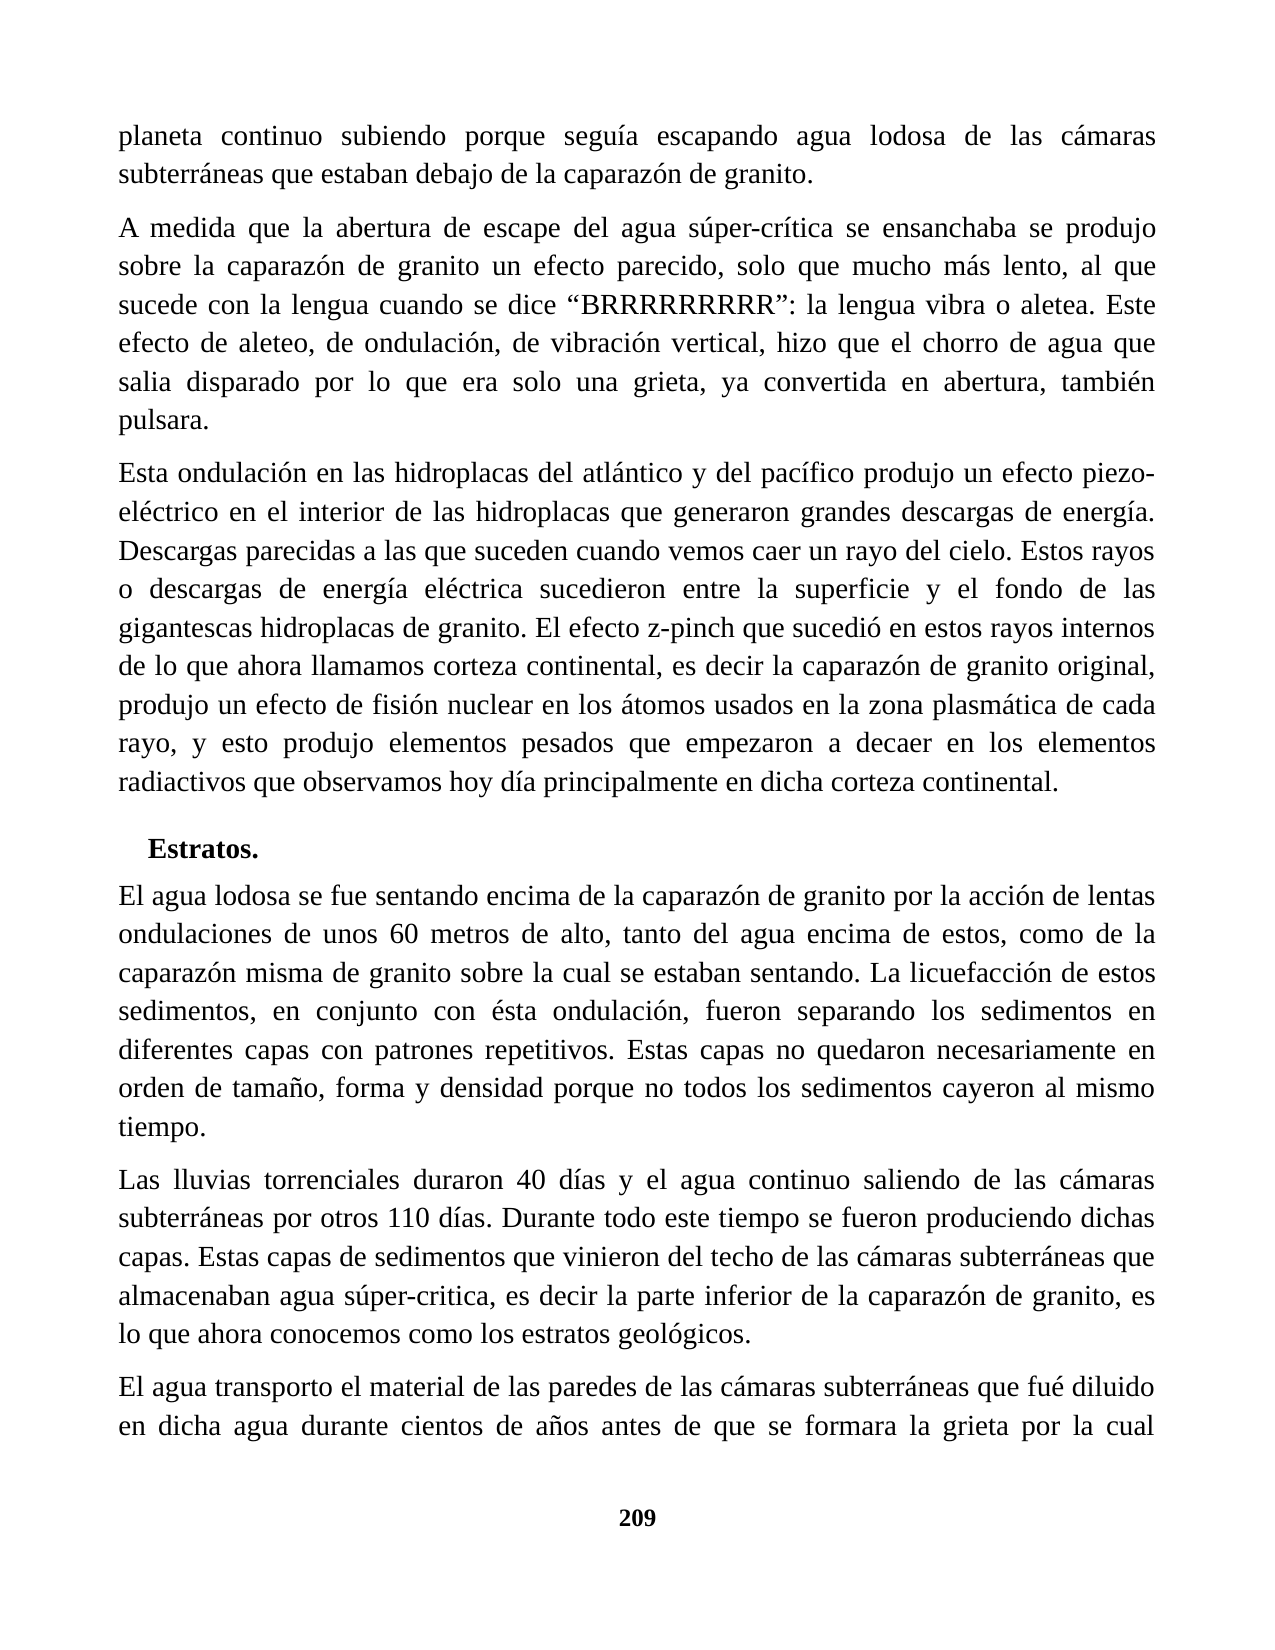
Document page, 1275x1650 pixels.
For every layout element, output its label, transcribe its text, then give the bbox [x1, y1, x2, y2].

text Las lluvias torrenciales duraron 40 días y el agua continuo saliendo de las cámaras subterráneas por otros 110 días. Durante todo este tiempo se fueron produciendo dichas capas. Estas capas de sedimentos que vinieron del techo de las cámaras subterráneas que almacenaban agua súper-critica, es decir la parte inferior de la caparazón de granito, es lo que ahora conocemos como los estratos geológicos. [118, 1162, 1157, 1350]
text El agua transporto el material de las paredes de las cámaras subterráneas que fué diluido en dicha agua durante cientos de años antes de que se formara la grieta por la cual [118, 1369, 1157, 1441]
text planeta continuo subiendo porque seguía escapando agua lodosa de las cámaras subterráneas que estaban debajo de la caparazón de granito. [118, 118, 1157, 190]
text Esta ondulación en las hidroplacas del atlántico y del pacífico produjo un efecto piezo-eléctrico en el interior de las hidroplacas que generaron grandes descargas de energía. Descargas parecidas a las que suceden cuando vemos caer un rayo del cielo. Estos rayos o descargas de energía eléctrica sucedieron entre la superficie y el fondo de las gigantescas hidroplacas de granito. El efecto z-pinch que sucedió en estos rayos internos de lo que ahora llamamos corteza continental, es decir la caparazón de granito original, produjo un efecto de fisión nuclear en los átomos usados en la zona plasmática de cada rayo, y esto produjo elementos pesados que empezaron a decaer en los elementos radiactivos que observamos hoy día principalmente en dicha corteza continental. [118, 456, 1157, 797]
text El agua lodosa se fue sentando encima de la caparazón de granito por la acción de lentas ondulaciones de unos 60 metros de alto, tanto del agua encima de estos, como de la caparazón misma de granito sobre la cual se estaban sentando. La licuefacción de estos sedimentos, en conjunto con ésta ondulación, fueron separando los sedimentos en diferentes capas con patrones repetitivos. Estas capas no quedaron necesariamente en orden de tamaño, forma y densidad porque no todos los sedimentos cayeron al mismo tiempo. [118, 878, 1157, 1142]
text A medida que la abertura de escape del agua súper-crítica se ensanchaba se produjo sobre la caparazón de granito un efecto parecido, solo que mucho más lento, al que sucede con la lengua cuando se dice “BRRRRRRRRR”: la lengua vibra o aletea. Este efecto de aleteo, de ondulación, de vibración vertical, hizo que el chorro de agua que salia disparado por lo que era solo una grieta, ya convertida en abertura, también pulsara. [118, 210, 1157, 436]
subtitle Estratos. [148, 832, 1157, 865]
